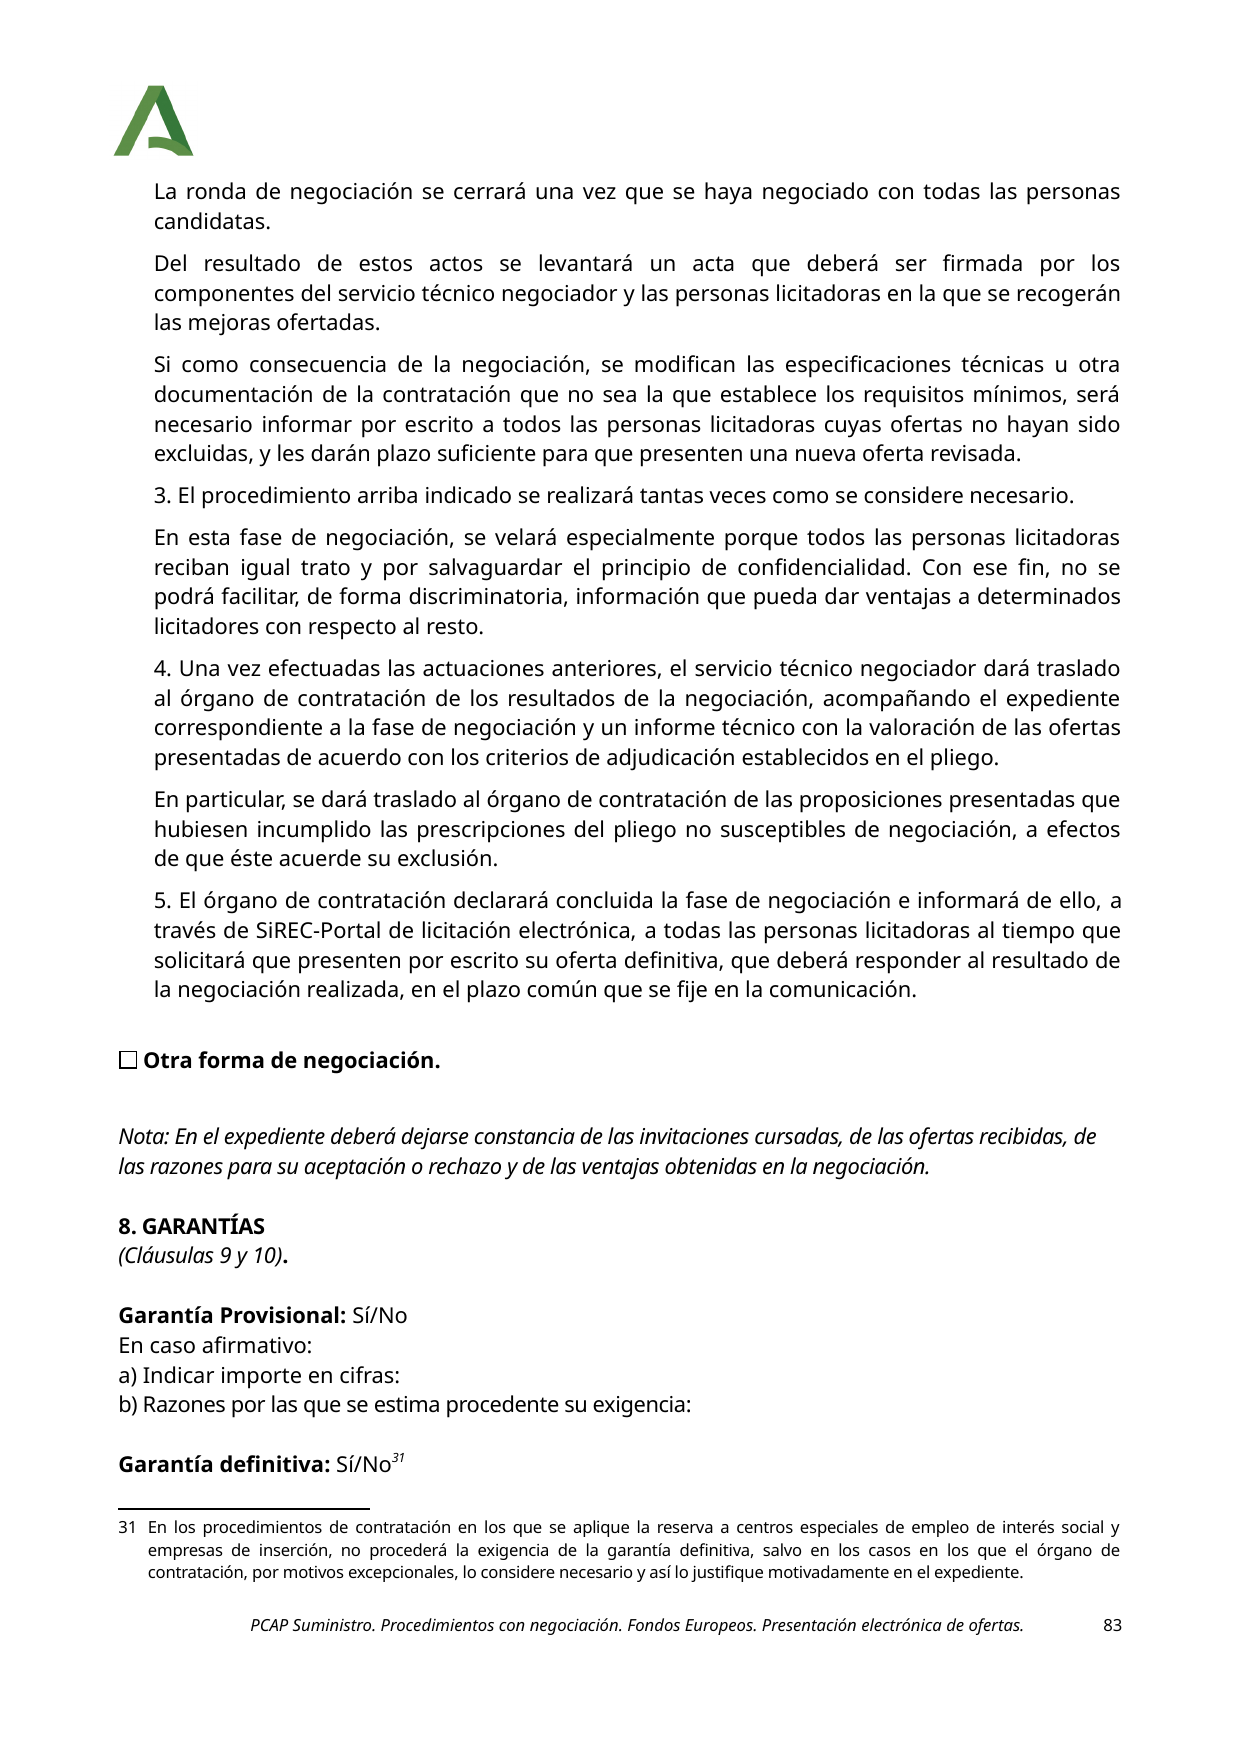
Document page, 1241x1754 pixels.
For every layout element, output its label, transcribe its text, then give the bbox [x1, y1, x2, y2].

text b) Razones por las que se estima procedente su exigencia: [118, 1389, 1122, 1419]
text Garantía definitiva: Sí/No [118, 1449, 1122, 1479]
text Del resultado de estos actos se levantará un acta que deberá ser firmada por los componentes del servicio técnico negociador y las personas licitadoras en la que se recogerán las mejoras ofertadas. [153, 248, 1122, 337]
text Garantía Provisional: Sí/No [118, 1300, 1122, 1330]
text 5. El órgano de contratación declarará concluida la fase de negociación e informará de ello, a través de SiREC-Portal de licitación electrónica, a todas las personas licitadoras al tiempo que solicitará que presenten por escrito su oferta definitiva, que deberá responder al resultado de la negociación realizada, en el plazo común que se fije en la comunicación. [153, 885, 1122, 1004]
text En esta fase de negociación, se velará especialmente porque todos las personas licitadoras reciban igual trato y por salvaguardar el principio de confidencialidad. Con ese fin, no se podrá facilitar, de forma discriminatoria, información que pueda dar ventajas a determinados licitadores con respecto al resto. [153, 522, 1122, 641]
text La ronda de negociación se cerrará una vez que se haya negociado con todas las personas candidatas. [153, 176, 1122, 236]
text En caso afirmativo: [118, 1330, 1122, 1359]
text 8. GARANTÍAS [118, 1211, 1122, 1240]
text Si como consecuencia de la negociación, se modifican las especificaciones técnicas u otra documentación de la contratación que no sea la que establece los requisitos mínimos, será necesario informar por escrito a todos las personas licitadoras cuyas ofertas no hayan sido excluidas, y les darán plazo suficiente para que presenten una nueva oferta revisada. [153, 349, 1122, 468]
text 3. El procedimiento arriba indicado se realizará tantas veces como se considere necesario. [153, 480, 1122, 510]
text En los procedimientos de contratación en los que se aplique la reserva a centros especiales de empleo de interés social y empresas de inserción, no procederá la exigencia de la garantía definitiva, salvo en los casos en los que el órgano de contratación, por motivos excepcionales, lo considere necesario y así lo justifique motivadamente en el expediente. [118, 1516, 1122, 1584]
text (Cláusulas 9 y 10). [118, 1240, 1122, 1270]
picture [109, 81, 198, 160]
text Nota: En el expediente deberá dejarse constancia de las invitaciones cursadas, de las ofertas recibidas, de las razones para su aceptación o rechazo y de las ventajas obtenidas en la negociación. [118, 1121, 1122, 1181]
text Otra forma de negociación. [118, 1045, 1122, 1075]
text a) Indicar importe en cifras: [118, 1359, 1122, 1389]
text 4. Una vez efectuadas las actuaciones anteriores, el servicio técnico negociador dará traslado al órgano de contratación de los resultados de la negociación, acompañando el expediente correspondiente a la fase de negociación y un informe técnico con la valoración de las ofertas presentadas de acuerdo con los criterios de adjudicación establecidos en el pliego. [153, 653, 1122, 772]
text En particular, se dará traslado al órgano de contratación de las proposiciones presentadas que hubiesen incumplido las prescripciones del pliego no susceptibles de negociación, a efectos de que éste acuerde su exclusión. [153, 784, 1122, 873]
